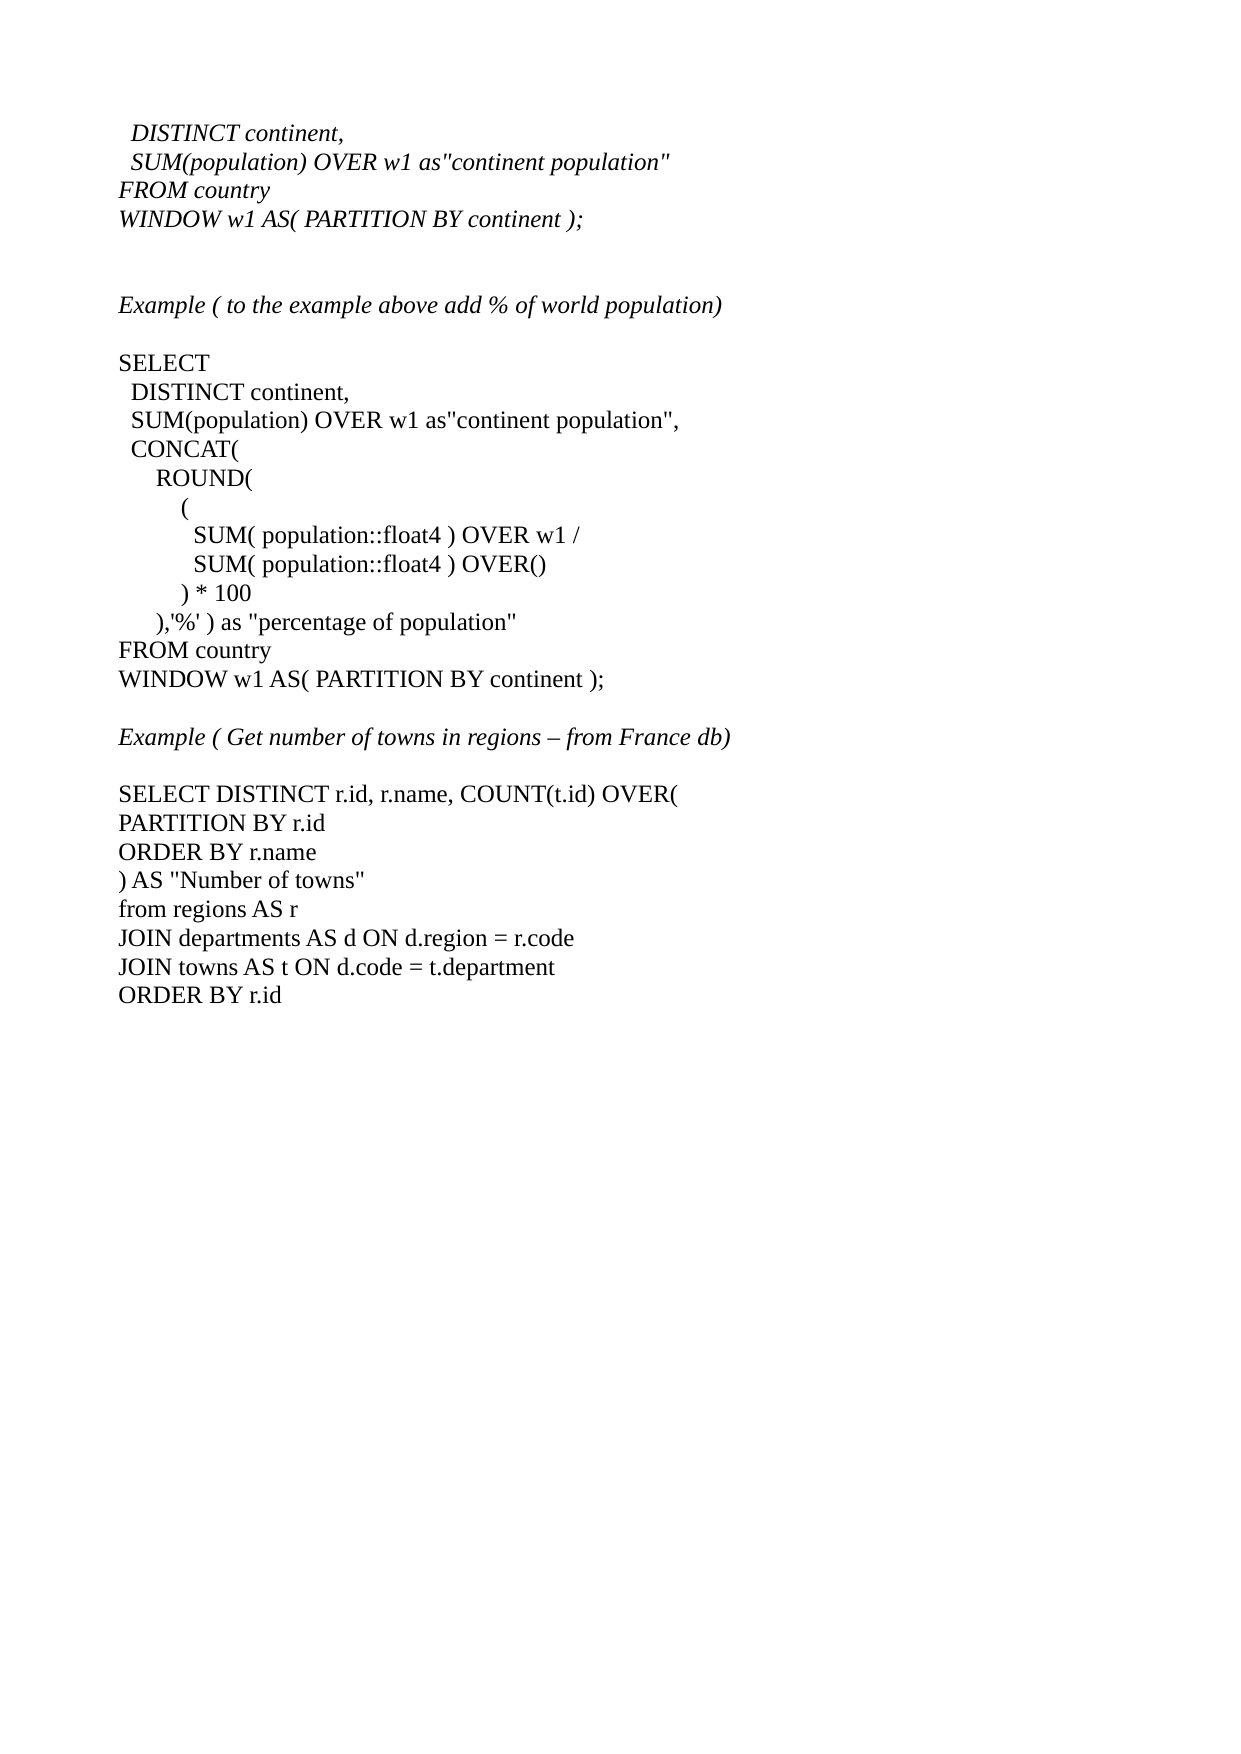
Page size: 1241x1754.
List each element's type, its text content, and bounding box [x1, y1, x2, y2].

text ),'%' ) as "percentage of population" [118, 607, 1122, 636]
text WINDOW w1 AS( PARTITION BY continent ); [118, 664, 1122, 693]
text PARTITION BY r.id [118, 808, 1122, 837]
text SUM(population) OVER w1 as"continent population" [118, 147, 1122, 176]
text ) * 100 [118, 578, 1122, 607]
text ( [118, 492, 1122, 521]
text JOIN departments AS d ON d.region = r.code [118, 923, 1122, 952]
text ORDER BY r.name [118, 837, 1122, 866]
text JOIN towns AS t ON d.code = t.department [118, 952, 1122, 981]
text DISTINCT continent, [118, 118, 1122, 147]
text ORDER BY r.id [118, 981, 1122, 1009]
text CONCAT( [118, 434, 1122, 463]
text from regions AS r [118, 894, 1122, 923]
text SUM( population::float4 ) OVER w1 / [118, 521, 1122, 549]
text ) AS "Number of towns" [118, 866, 1122, 894]
text DISTINCT continent, [118, 377, 1122, 406]
text WINDOW w1 AS( PARTITION BY continent ); [118, 204, 1122, 233]
text FROM country [118, 636, 1122, 664]
text SELECT [118, 348, 1122, 377]
text SUM(population) OVER w1 as"continent population", [118, 406, 1122, 434]
text ROUND( [118, 463, 1122, 492]
text Example ( to the example above add % of world population) [118, 291, 1122, 319]
text Example ( Get number of towns in regions – from France db) [118, 722, 1122, 751]
text FROM country [118, 176, 1122, 204]
text SELECT DISTINCT r.id, r.name, COUNT(t.id) OVER( [118, 779, 1122, 808]
text SUM( population::float4 ) OVER() [118, 549, 1122, 578]
